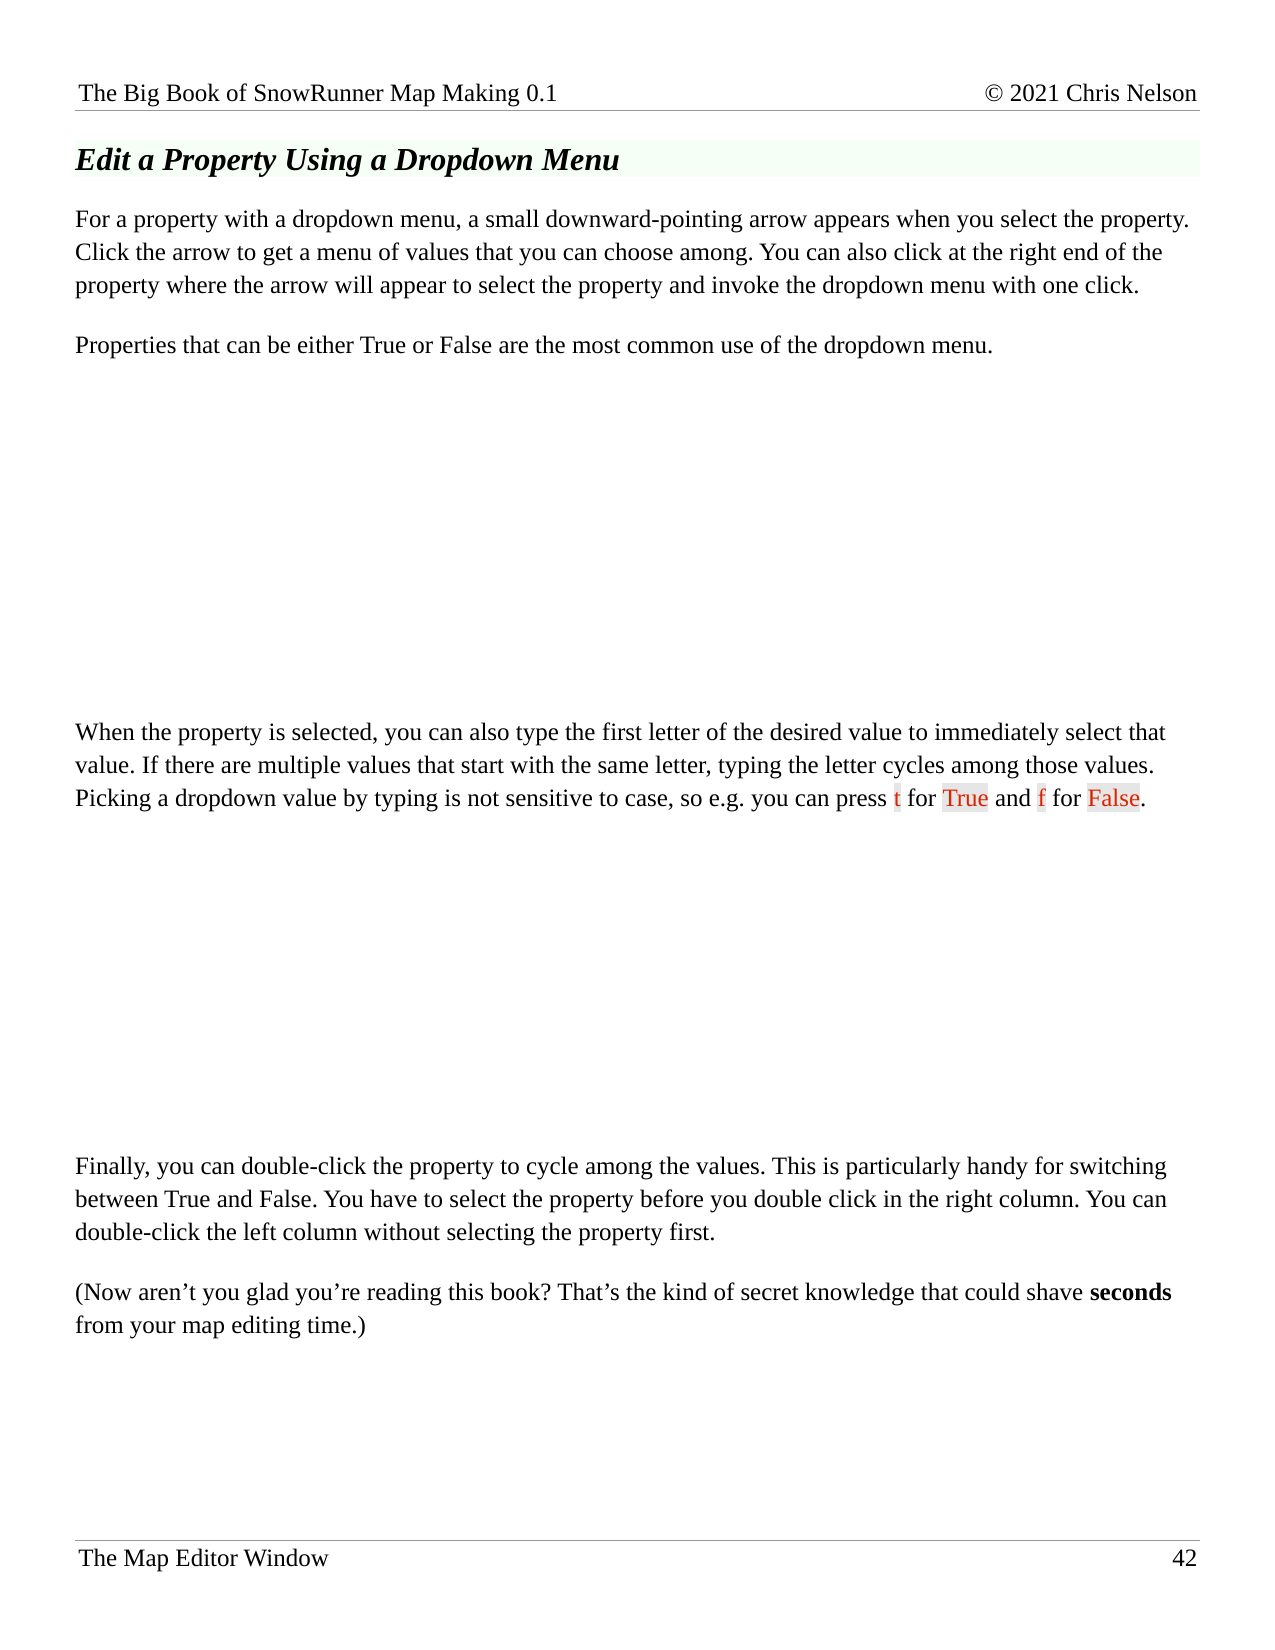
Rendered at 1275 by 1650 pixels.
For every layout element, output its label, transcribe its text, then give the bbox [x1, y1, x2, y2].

subtitle Edit a Property Using a Dropdown Menu [75, 140, 1200, 177]
text Properties that can be either True or False are the most common use of the dropdown menu. [75, 330, 1200, 358]
text For a property with a dropdown menu, a small downward-pointing arrow appears when you select the property. Click the arrow to get a menu of values that you can choose among. You can also click at the right end of the property where the arrow will appear to select the property and invoke the dropdown menu with one click. [75, 204, 1200, 298]
text Finally, you can double-click the property to cycle among the values. This is particularly handy for switching between True and False. You have to select the property before you double click in the right column. You can double-click the left column without selecting the property first. [75, 1151, 1200, 1246]
text When the property is selected, you can also type the first letter of the desired value to immediately select that value. If there are multiple values that start with the same letter, typing the letter cycles among those values. Picking a dropdown value by typing is not sensitive to case, so e.g. you can press t for True and f for False. [75, 717, 1200, 812]
text (Now aren’t you glad you’re reading this book? That’s the kind of secret knowledge that could shave seconds from your map editing time.) [75, 1277, 1200, 1339]
